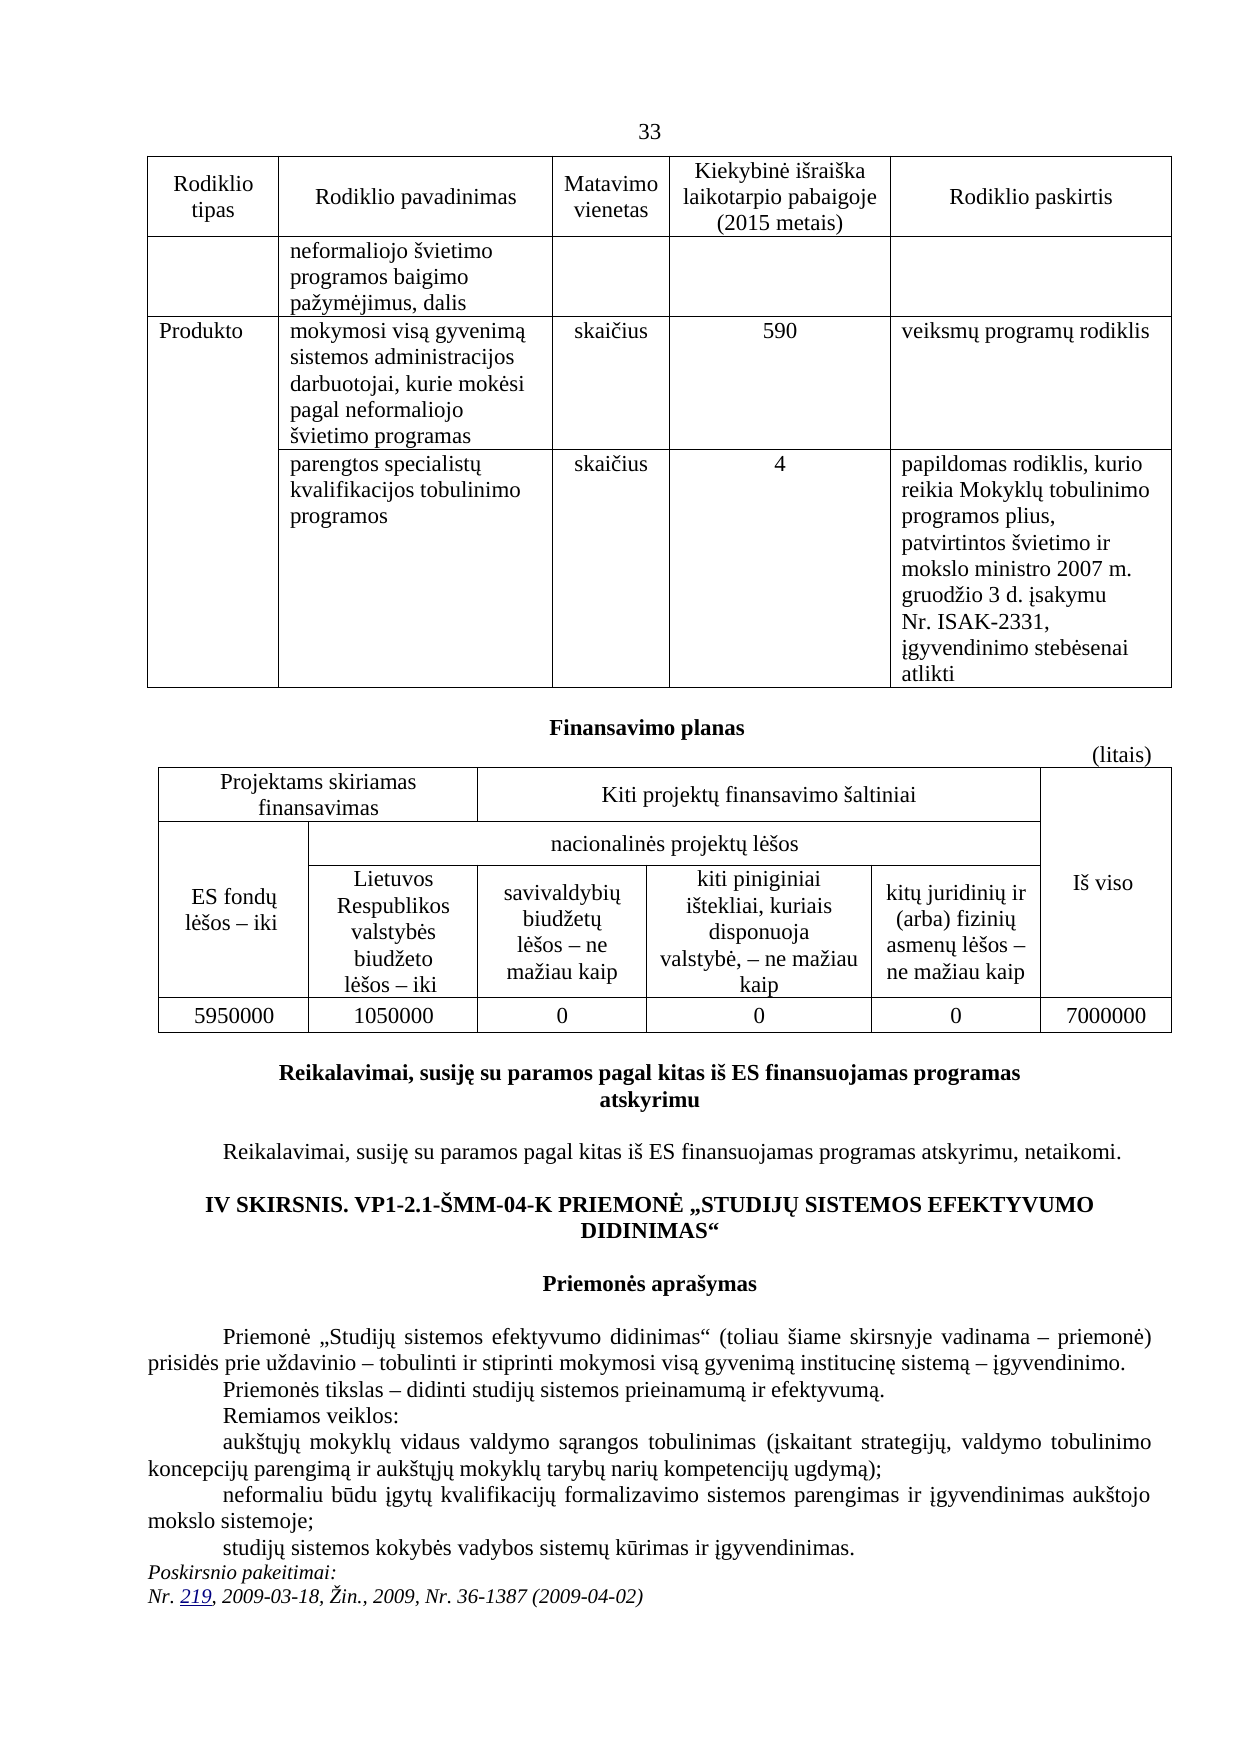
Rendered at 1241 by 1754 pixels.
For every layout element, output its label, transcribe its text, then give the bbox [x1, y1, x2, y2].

text Poskirsnio pakeitimai: [148, 1560, 1152, 1584]
text Reikalavimai, susiję su paramos pagal kitas iš ES finansuojamas programas atskyrimu [148, 1059, 1152, 1112]
table_cell nacionalinės projektų lėšos [309, 822, 1040, 864]
table_cell 0 [647, 998, 871, 1032]
text Nr. 219, 2009-03-18, Žin., 2009, Nr. 36-1387 (2009-04-02) [148, 1584, 1152, 1608]
table_header Rodiklio tipas [148, 157, 278, 236]
table_cell 7000000 [1041, 998, 1171, 1032]
table_cell savivaldybių biudžetų lėšos – ne mažiau kaip [478, 866, 646, 997]
text studijų sistemos kokybės vadybos sistemų kūrimas ir įgyvendinimas. [148, 1534, 1152, 1560]
table_cell neformaliojo švietimo programos baigimo pažymėjimus, dalis [279, 237, 552, 316]
table_cell [148, 237, 278, 316]
text Finansavimo planas [148, 714, 1152, 741]
text Priemonė „Studijų sistemos efektyvumo didinimas“ (toliau šiame skirsnyje vadinama – priemonė) prisidės prie uždavinio – tobulinti ir stiprinti mokymosi visą gyvenimą institucinę sistemą – įgyvendinimo. [148, 1323, 1152, 1376]
table_cell 1050000 [309, 998, 477, 1032]
table_cell 4 [670, 450, 890, 687]
table_cell kiti piniginiai ištekliai, kuriais disponuoja valstybė, – ne mažiau kaip [647, 866, 871, 997]
subtitle IV SKIRSNIS. VP1-2.1-ŠMM-04-K PRIEMONĖ „STUDIJŲ SISTEMOS EFEKTYVUMO DIDINIMAS“ [148, 1191, 1152, 1244]
text aukštųjų mokyklų vidaus valdymo sąrangos tobulinimas (įskaitant strategijų, valdymo tobulinimo koncepcijų parengimą ir aukštųjų mokyklų tarybų narių kompetencijų ugdymą); [148, 1428, 1152, 1481]
table_header Kiekybinė išraiška laikotarpio pabaigoje (2015 metais) [670, 157, 890, 236]
table_cell 590 [670, 317, 890, 449]
text Priemonės tikslas – didinti studijų sistemos prieinamumą ir efektyvumą. [148, 1376, 1152, 1402]
table_cell mokymosi visą gyvenimą sistemos administracijos darbuotojai, kurie mokėsi pagal neformaliojo švietimo programas [279, 317, 552, 449]
table_header Kiti projektų finansavimo šaltiniai [478, 768, 1040, 821]
table_cell Produkto [148, 317, 278, 687]
table_cell 0 [872, 998, 1040, 1032]
table_cell skaičius [553, 317, 669, 449]
table_cell 0 [478, 998, 646, 1032]
table_header Projektams skiriamas finansavimas [159, 768, 477, 821]
table_cell [553, 237, 669, 316]
table_cell [670, 237, 890, 316]
table_cell Lietuvos Respublikos valstybės biudžeto lėšos – iki [309, 866, 477, 997]
text Reikalavimai, susiję su paramos pagal kitas iš ES finansuojamas programas atskyrimu, netaikomi. [148, 1138, 1152, 1165]
subtitle Priemonės aprašymas [148, 1270, 1152, 1297]
text Remiamos veiklos: [148, 1402, 1152, 1428]
table_header Iš viso [1041, 768, 1171, 997]
table_cell veiksmų programų rodiklis [891, 317, 1171, 449]
table_header Matavimo vienetas [553, 157, 669, 236]
text neformaliu būdu įgytų kvalifikacijų formalizavimo sistemos parengimas ir įgyvendinimas aukštojo mokslo sistemoje; [148, 1481, 1152, 1534]
table_cell ES fondų lėšos – iki [159, 822, 308, 997]
table_cell papildomas rodiklis, kurio reikia Mokyklų tobulinimo programos plius, patvirtintos švietimo ir mokslo ministro 2007 m. gruodžio 3 d. įsakymu Nr. ISAK-2331, įgyvendinimo stebėsenai atlikti [891, 450, 1171, 687]
table_cell 5950000 [159, 998, 308, 1032]
table_cell parengtos specialistų kvalifikacijos tobulinimo programos [279, 450, 552, 687]
table_header Rodiklio pavadinimas [279, 157, 552, 236]
table_header Rodiklio paskirtis [891, 157, 1171, 236]
table_cell [891, 237, 1171, 316]
table_cell kitų juridinių ir (arba) fizinių asmenų lėšos – ne mažiau kaip [872, 866, 1040, 997]
table_cell skaičius [553, 450, 669, 687]
text (litais) [148, 741, 1152, 767]
